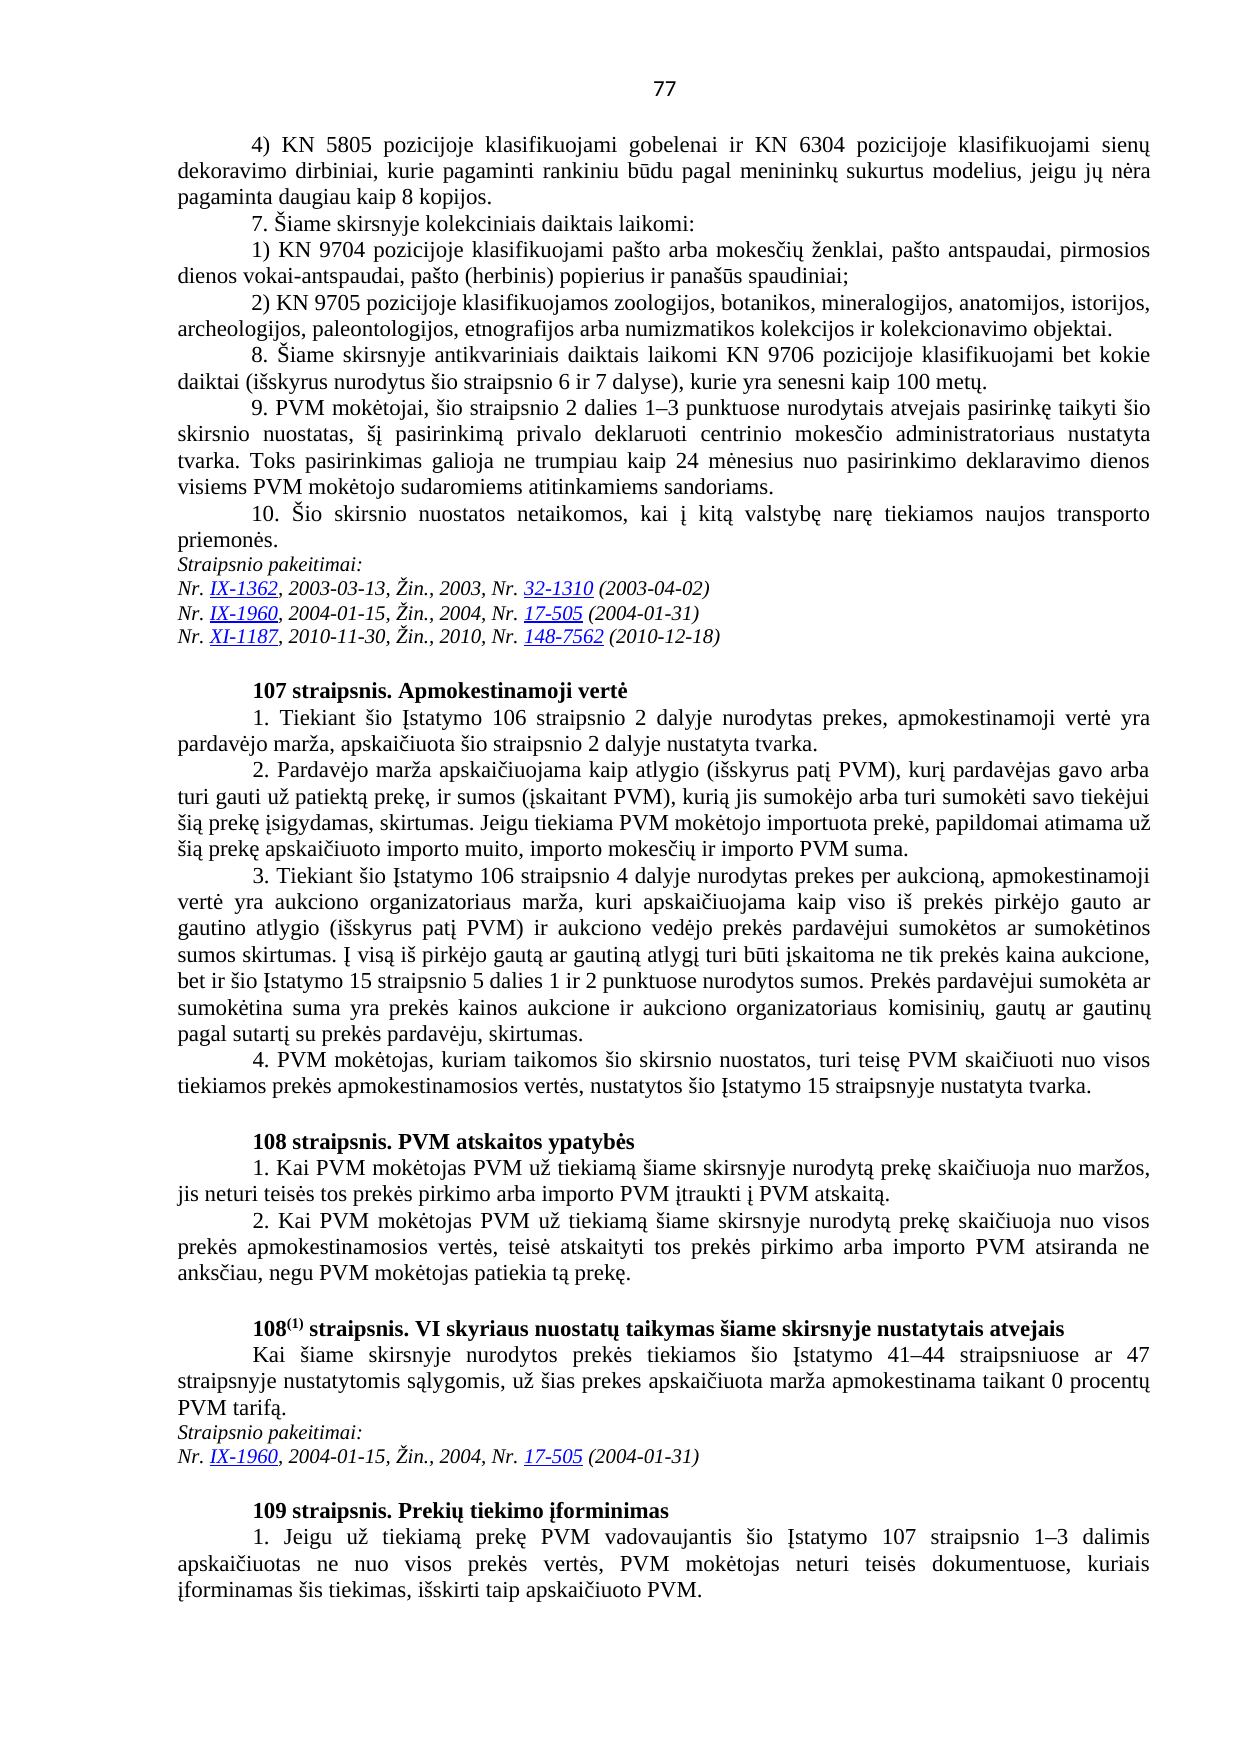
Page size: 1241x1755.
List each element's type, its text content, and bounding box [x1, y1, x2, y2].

text 1) KN 9704 pozicijoje klasifikuojami pašto arba mokesčių ženklai, pašto antspaudai, pirmosios dienos vokai-antspaudai, pašto (herbinis) popierius ir panašūs spaudiniai; [177, 236, 1152, 289]
text 10. Šio skirsnio nuostatos netaikomos, kai į kitą valstybę narę tiekiamos naujos transporto priemonės. [177, 499, 1152, 552]
text Straipsnio pakeitimai: [177, 1420, 1152, 1444]
text Nr. XI-1187, 2010-11-30, Žin., 2010, Nr. 148-7562 (2010-12-18) [177, 624, 1152, 648]
text 2. Pardavėjo marža apskaičiuojama kaip atlygio (išskyrus patį PVM), kurį pardavėjas gavo arba turi gauti už patiektą prekę, ir sumos (įskaitant PVM), kurią jis sumokėjo arba turi sumokėti savo tiekėjui šią prekę įsigydamas, skirtumas. Jeigu tiekiama PVM mokėtojo importuota prekė, papildomai atimama už šią prekę apskaičiuoto importo muito, importo mokesčių ir importo PVM suma. [177, 756, 1152, 862]
text Straipsnio pakeitimai: [177, 552, 1152, 576]
text Nr. IX-1362, 2003-03-13, Žin., 2003, Nr. 32-1310 (2003-04-02) [177, 576, 1152, 600]
text 1. Kai PVM mokėtojas PVM už tiekiamą šiame skirsnyje nurodytą prekę skaičiuoja nuo maržos, jis neturi teisės tos prekės pirkimo arba importo PVM įtraukti į PVM atskaitą. [177, 1154, 1152, 1207]
text 109 straipsnis. Prekių tiekimo įforminimas [177, 1497, 1152, 1523]
text 4. PVM mokėtojas, kuriam taikomos šio skirsnio nuostatos, turi teisę PVM skaičiuoti nuo visos tiekiamos prekės apmokestinamosios vertės, nustatytos šio Įstatymo 15 straipsnyje nustatyta tvarka. [177, 1046, 1152, 1099]
text Nr. IX-1960, 2004-01-15, Žin., 2004, Nr. 17-505 (2004-01-31) [177, 600, 1152, 624]
text 108(1) straipsnis. VI skyriaus nuostatų taikymas šiame skirsnyje nustatytais atvejais [252, 1314, 1152, 1341]
text 1. Jeigu už tiekiamą prekę PVM vadovaujantis šio Įstatymo 107 straipsnio 1–3 dalimis apskaičiuotas ne nuo visos prekės vertės, PVM mokėtojas neturi teisės dokumentuose, kuriais įforminamas šis tiekimas, išskirti taip apskaičiuoto PVM. [177, 1523, 1152, 1602]
text 108 straipsnis. PVM atskaitos ypatybės [177, 1128, 1152, 1154]
text 2. Kai PVM mokėtojas PVM už tiekiamą šiame skirsnyje nurodytą prekę skaičiuoja nuo visos prekės apmokestinamosios vertės, teisė atskaityti tos prekės pirkimo arba importo PVM atsiranda ne anksčiau, negu PVM mokėtojas patiekia tą prekę. [177, 1207, 1152, 1286]
text 3. Tiekiant šio Įstatymo 106 straipsnio 4 dalyje nurodytas prekes per aukcioną, apmokestinamoji vertė yra aukciono organizatoriaus marža, kuri apskaičiuojama kaip viso iš prekės pirkėjo gauto ar gautino atlygio (išskyrus patį PVM) ir aukciono vedėjo prekės pardavėjui sumokėtos ar sumokėtinos sumos skirtumas. Į visą iš pirkėjo gautą ar gautiną atlygį turi būti įskaitoma ne tik prekės kaina aukcione, bet ir šio Įstatymo 15 straipsnio 5 dalies 1 ir 2 punktuose nurodytos sumos. Prekės pardavėjui sumokėta ar sumokėtina suma yra prekės kainos aukcione ir aukciono organizatoriaus komisinių, gautų ar gautinų pagal sutartį su prekės pardavėju, skirtumas. [177, 862, 1152, 1046]
text 4) KN 5805 pozicijoje klasifikuojami gobelenai ir KN 6304 pozicijoje klasifikuojami sienų dekoravimo dirbiniai, kurie pagaminti rankiniu būdu pagal menininkų sukurtus modelius, jeigu jų nėra pagaminta daugiau kaip 8 kopijos. [177, 131, 1152, 210]
text Nr. IX-1960, 2004-01-15, Žin., 2004, Nr. 17-505 (2004-01-31) [177, 1444, 1152, 1468]
text 9. PVM mokėtojai, šio straipsnio 2 dalies 1–3 punktuose nurodytais atvejais pasirinkę taikyti šio skirsnio nuostatas, šį pasirinkimą privalo deklaruoti centrinio mokesčio administratoriaus nustatyta tvarka. Toks pasirinkimas galioja ne trumpiau kaip 24 mėnesius nuo pasirinkimo deklaravimo dienos visiems PVM mokėtojo sudaromiems atitinkamiems sandoriams. [177, 394, 1152, 499]
text 107 straipsnis. Apmokestinamoji vertė [177, 677, 1152, 704]
text Kai šiame skirsnyje nurodytos prekės tiekiamos šio Įstatymo 41–44 straipsniuose ar 47 straipsnyje nustatytomis sąlygomis, už šias prekes apskaičiuota marža apmokestinama taikant 0 procentų PVM tarifą. [177, 1341, 1152, 1420]
text 1. Tiekiant šio Įstatymo 106 straipsnio 2 dalyje nurodytas prekes, apmokestinamoji vertė yra pardavėjo marža, apskaičiuota šio straipsnio 2 dalyje nustatyta tvarka. [177, 704, 1152, 756]
text 7. Šiame skirsnyje kolekciniais daiktais laikomi: [177, 210, 1152, 236]
text 8. Šiame skirsnyje antikvariniais daiktais laikomi KN 9706 pozicijoje klasifikuojami bet kokie daiktai (išskyrus nurodytus šio straipsnio 6 ir 7 dalyse), kurie yra senesni kaip 100 metų. [177, 341, 1152, 394]
text 2) KN 9705 pozicijoje klasifikuojamos zoologijos, botanikos, mineralogijos, anatomijos, istorijos, archeologijos, paleontologijos, etnografijos arba numizmatikos kolekcijos ir kolekcionavimo objektai. [177, 289, 1152, 341]
